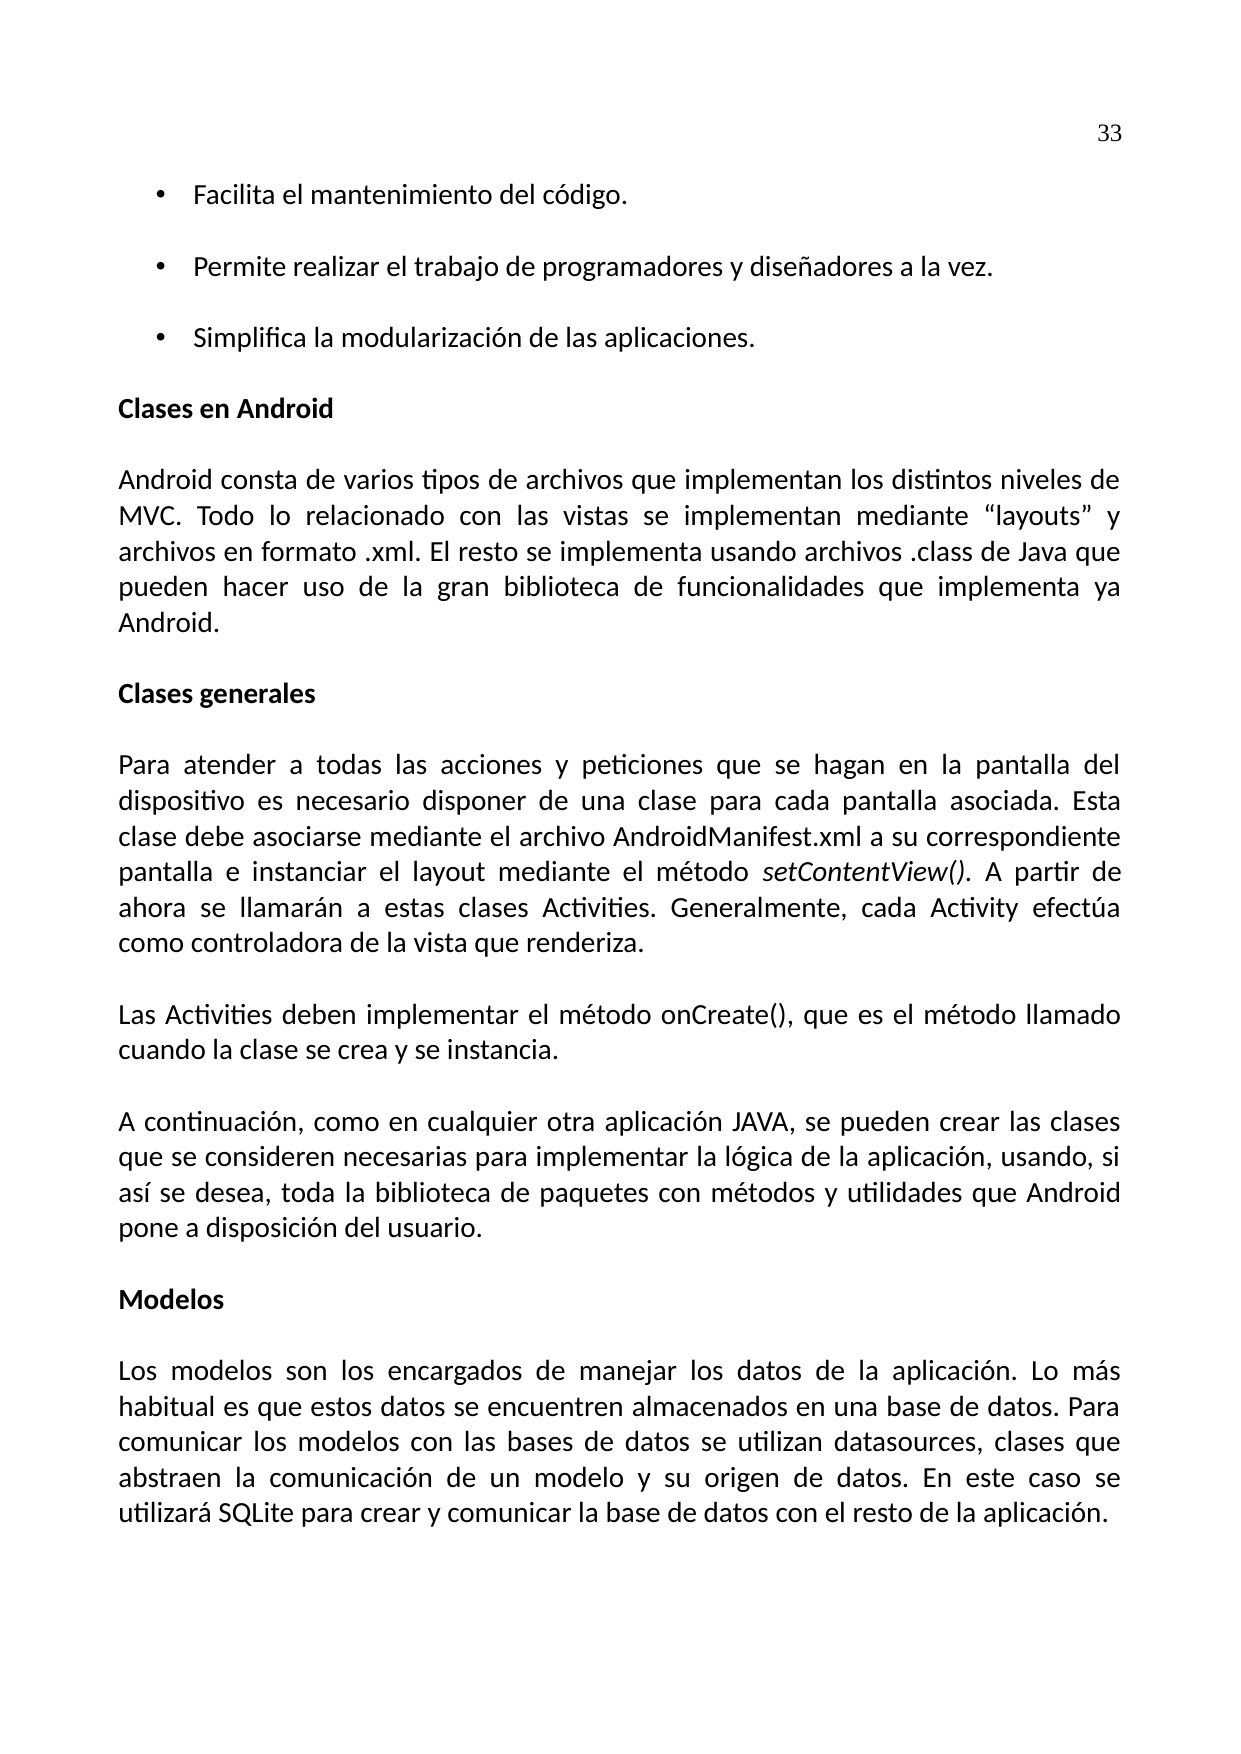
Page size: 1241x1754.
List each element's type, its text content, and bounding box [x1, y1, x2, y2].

text A continuación, como en cualquier otra aplicación JAVA, se pueden crear las clases que se consideren necesarias para implementar la lógica de la aplicación, usando, si así se desea, toda la biblioteca de paquetes con métodos y utilidades que Android pone a disposición del usuario. [118, 1103, 1122, 1245]
text Clases en Android [118, 390, 1122, 426]
text Clases generales [118, 675, 1122, 711]
text Las Activities deben implementar el método onCreate(), que es el método llamado cuando la clase se crea y se instancia. [118, 996, 1122, 1067]
text Los modelos son los encargados de manejar los datos de la aplicación. Lo más habitual es que estos datos se encuentren almacenados en una base de datos. Para comunicar los modelos con las bases de datos se utilizan datasources, clases que abstraen la comunicación de un modelo y su origen de datos. En este caso se utilizará SQLite para crear y comunicar la base de datos con el resto de la aplicación. [118, 1352, 1122, 1530]
list Facilita el mantenimiento del código. [156, 176, 1122, 212]
list Permite realizar el trabajo de programadores y diseñadores a la vez. [156, 248, 1122, 283]
list Simplifica la modularización de las aplicaciones. [156, 319, 1122, 354]
text Modelos [118, 1281, 1122, 1316]
text Para atender a todas las acciones y peticiones que se hagan en la pantalla del dispositivo es necesario disponer de una clase para cada pantalla asociada. Esta clase debe asociarse mediante el archivo AndroidManifest.xml a su correspondiente pantalla e instanciar el layout mediante el método setContentView(). A partir de ahora se llamarán a estas clases Activities. Generalmente, cada Activity efectúa como controladora de la vista que renderiza. [118, 746, 1122, 960]
text Android consta de varios tipos de archivos que implementan los distintos niveles de MVC. Todo lo relacionado con las vistas se implementan mediante “layouts” y archivos en formato .xml. El resto se implementa usando archivos .class de Java que pueden hacer uso de la gran biblioteca de funcionalidades que implementa ya Android. [118, 461, 1122, 639]
